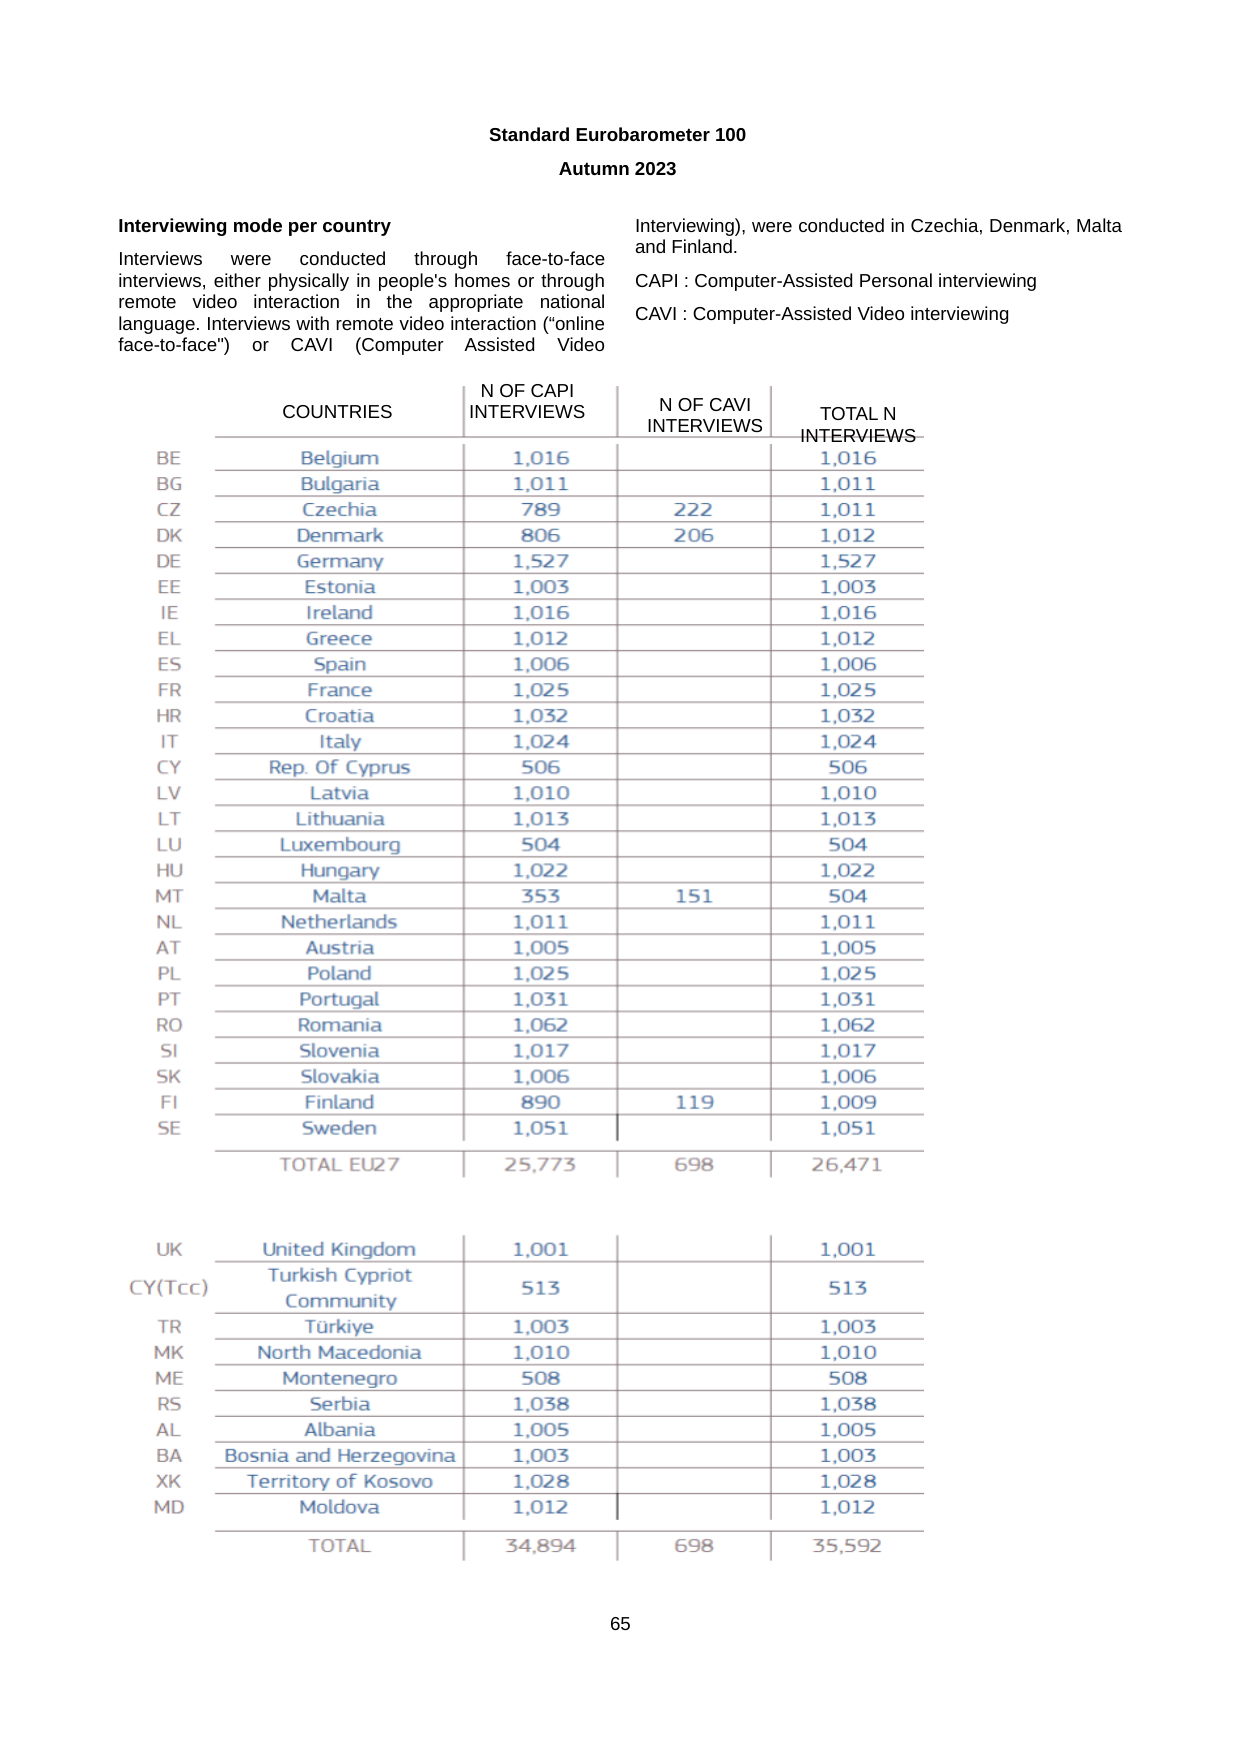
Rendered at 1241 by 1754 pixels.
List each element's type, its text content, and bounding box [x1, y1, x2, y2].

text Interviewing mode per country [118, 214, 605, 236]
text Interviewing), were conducted in Czechia, Denmark, Malta and Finland. [635, 214, 1122, 258]
text Interviews were conducted through face-to-face interviews, either physically in people's homes or through remote video interaction in the appropriate national language. Interviews with remote video interaction (“online face-to-face") or CAVI (Computer Assisted Video [118, 248, 605, 356]
text CAVI : Computer-Assisted Video interviewing [635, 303, 1122, 324]
text CAPI : Computer-Assisted Personal interviewing [635, 269, 1122, 291]
picture [484, 385, 491, 395]
picture [126, 385, 924, 1565]
picture [502, 385, 511, 396]
